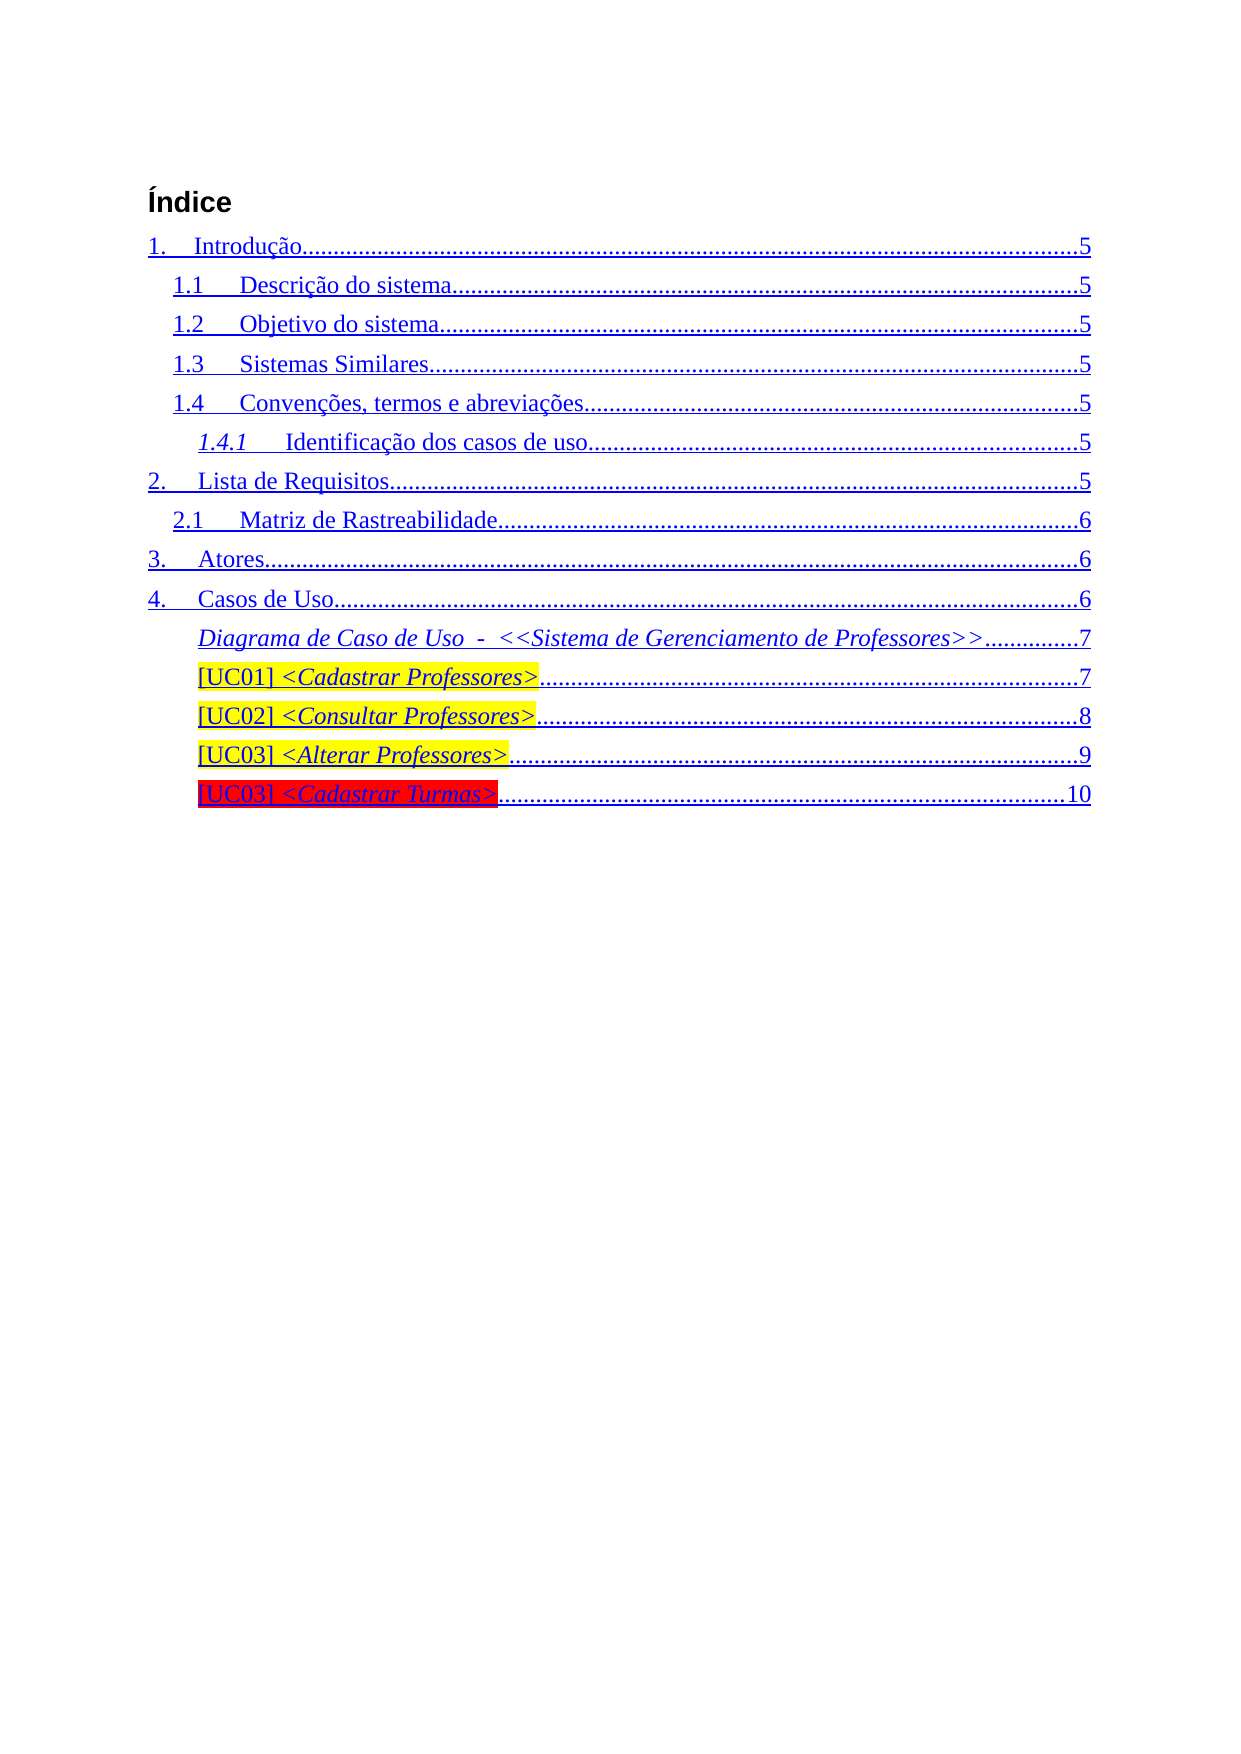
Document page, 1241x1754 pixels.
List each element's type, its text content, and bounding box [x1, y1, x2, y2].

text [UC01] <Cadastrar Professores> 7 [198, 662, 1092, 691]
text [UC03] <Cadastrar Turmas> 10 [198, 779, 1092, 808]
text 1.4 Convenções, termos e abreviações 5 [173, 388, 1092, 417]
text 1. Introdução 5 [148, 231, 1092, 260]
text 3. Atores 6 [148, 544, 1092, 573]
text Índice [148, 185, 1092, 219]
text 1.4.1 Identificação dos casos de uso 5 [198, 427, 1092, 456]
text 1.1 Descrição do sistema 5 [173, 270, 1092, 299]
text 1.3 Sistemas Similares 5 [173, 349, 1092, 377]
text 2. Lista de Requisitos 5 [148, 466, 1092, 495]
text 4. Casos de Uso 6 [148, 584, 1092, 612]
text 1.2 Objetivo do sistema 5 [173, 309, 1092, 338]
text [UC03] <Alterar Professores> 9 [198, 740, 1092, 769]
text Diagrama de Caso de Uso - <<Sistema de Gerenciamento de Professores>> 7 [198, 623, 1092, 652]
text [UC02] <Consultar Professores> 8 [198, 701, 1092, 730]
text 2.1 Matriz de Rastreabilidade 6 [173, 505, 1092, 534]
